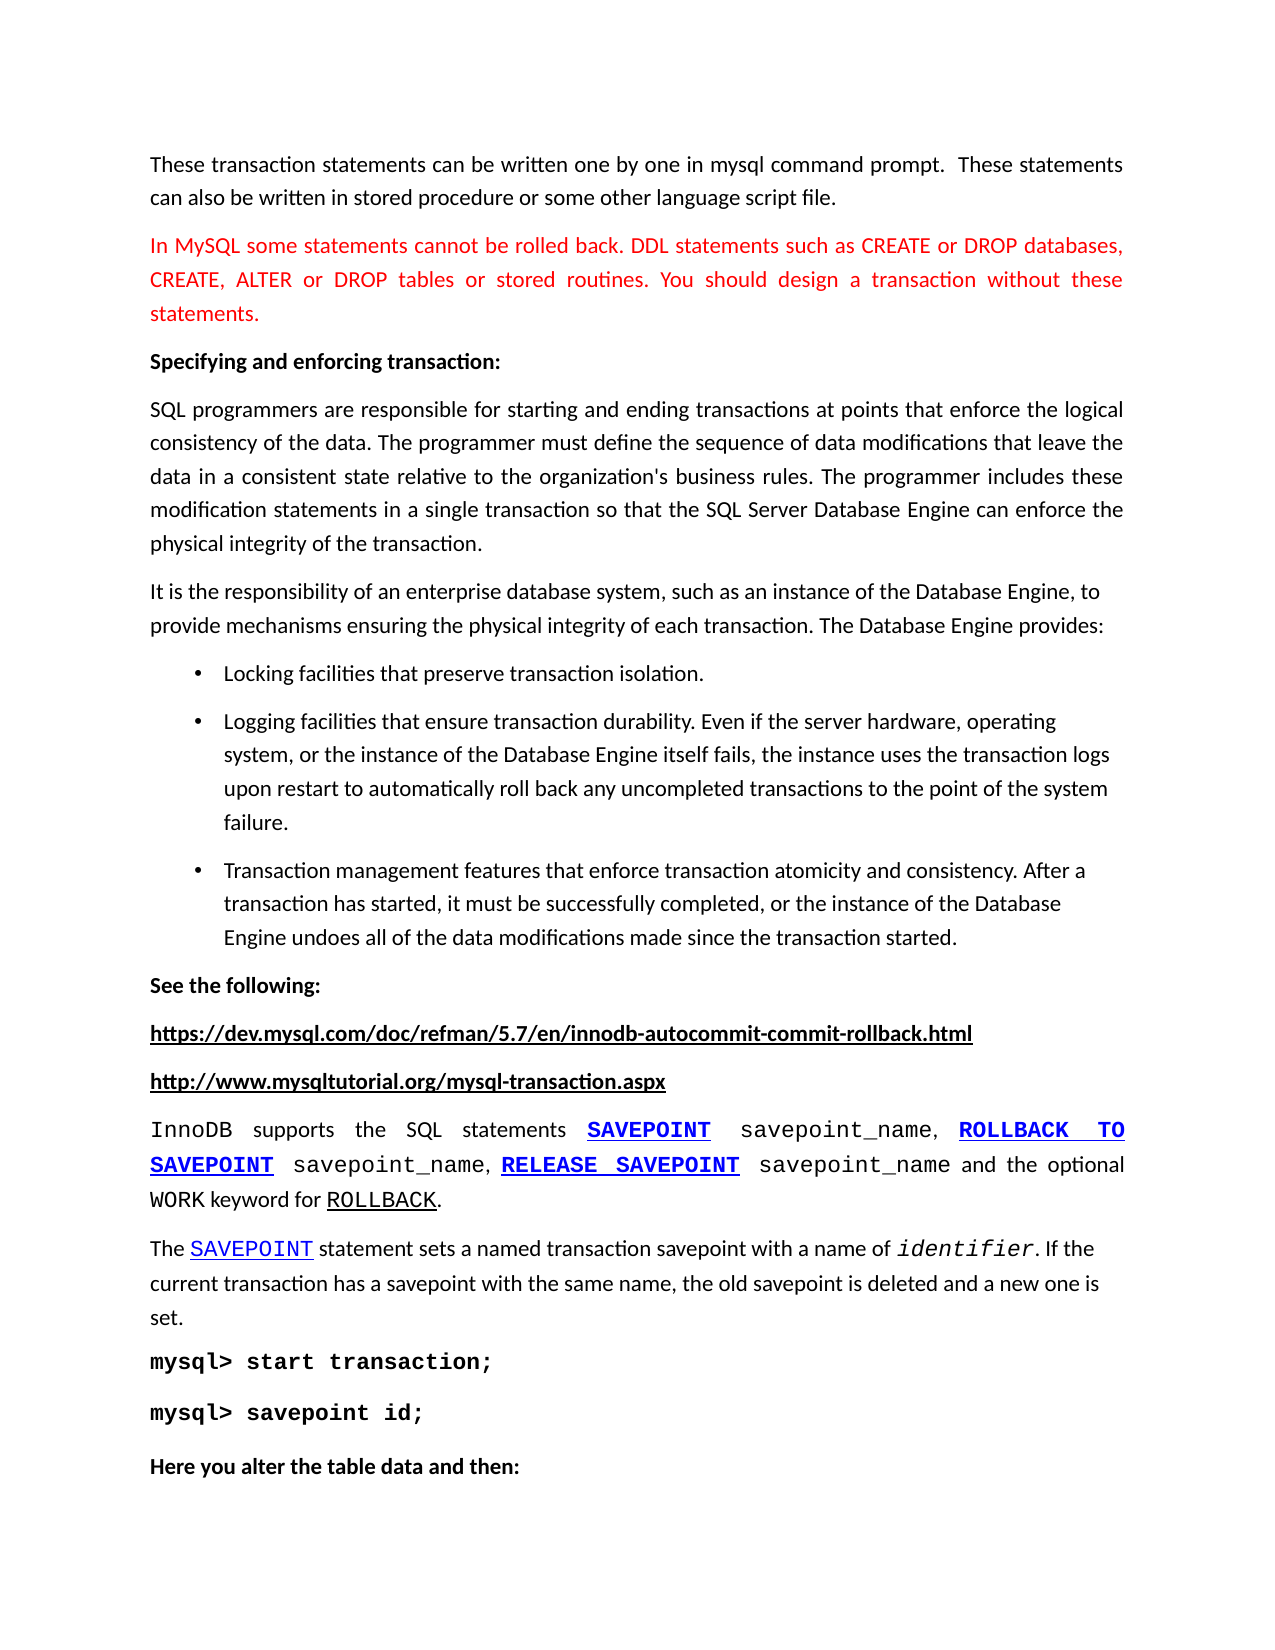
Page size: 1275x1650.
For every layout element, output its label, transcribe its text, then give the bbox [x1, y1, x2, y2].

text It is the responsibility of an enterprise database system, such as an instance of the Database Engine, to provide mechanisms ensuring the physical integrity of each transaction. The Database Engine provides: [150, 577, 1125, 639]
text Specifying and enforcing transaction: [150, 347, 1125, 375]
text SQL programmers are responsible for starting and ending transactions at points that enforce the logical consistency of the data. The programmer must define the sequence of data modifications that leave the data in a consistent state relative to the organization's business rules. The programmer includes these modification statements in a single transaction so that the SQL Server Database Engine can enforce the physical integrity of the transaction. [150, 395, 1125, 557]
text These transaction statements can be written one by one in mysql command prompt. These statements can also be written in stored procedure or some other language script file. [150, 150, 1125, 212]
text InnoDB supports the SQL statements SAVEPOINT savepoint_name, ROLLBACK TO SAVEPOINT savepoint_name, RELEASE SAVEPOINT savepoint_name and the optional WORK keyword for ROLLBACK. [150, 1115, 1125, 1214]
text mysql> start transaction; [150, 1351, 1125, 1377]
list Transaction management features that enforce transaction atomicity and consistency. After a transaction has started, it must be successfully completed, or the instance of the Database Engine undoes all of the data modifications made since the transaction started. [194, 856, 1125, 951]
text https://dev.mysql.com/doc/refman/5.7/en/innodb-autocommit-commit-rollback.html [150, 1019, 1125, 1047]
text In MySQL some statements cannot be rolled back. DDL statements such as CREATE or DROP databases, CREATE, ALTER or DROP tables or stored routines. You should design a transaction without these statements. [150, 232, 1125, 327]
list Logging facilities that ensure transaction durability. Even if the server hardware, operating system, or the instance of the Database Engine itself fails, the instance uses the transaction logs upon restart to automatically roll back any uncompleted transactions to the point of the system failure. [194, 707, 1125, 836]
text The SAVEPOINT statement sets a named transaction savepoint with a name of identifier. If the current transaction has a savepoint with the same name, the old savepoint is deleted and a new one is set. [150, 1234, 1125, 1331]
list Locking facilities that preserve transaction isolation. [194, 659, 1125, 687]
text See the following: [150, 971, 1125, 999]
text http://www.mysqltutorial.org/mysql-transaction.aspx [150, 1067, 1125, 1095]
text Here you alter the table data and then: [150, 1452, 1125, 1480]
text mysql> savepoint id; [150, 1401, 1125, 1427]
